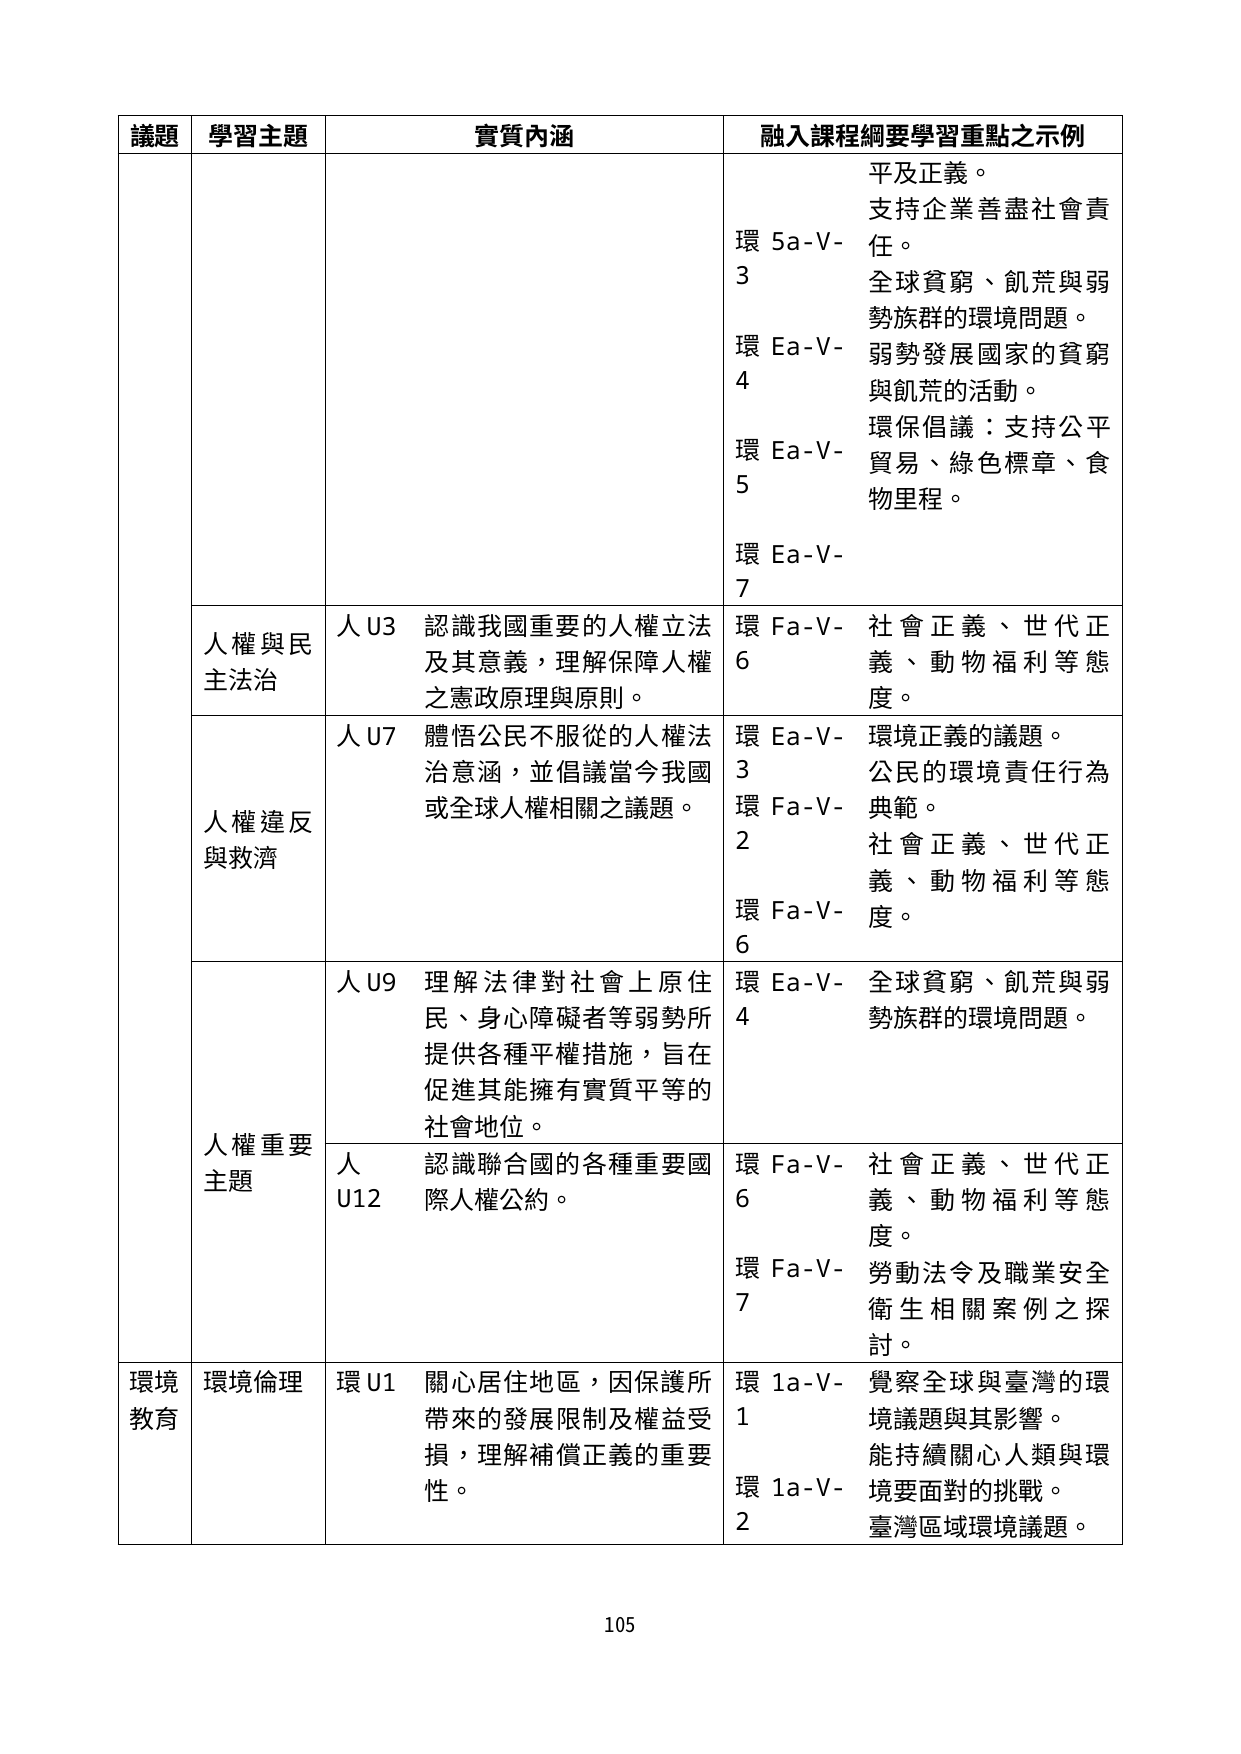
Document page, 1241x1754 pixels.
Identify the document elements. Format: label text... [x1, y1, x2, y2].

table_cell 人U7 [326, 716, 413, 961]
table_cell 覺察全球與臺灣的環境議題與其影響。 能持續關心人類與環境要面對的挑戰。 臺灣區域環境議題。 [857, 1363, 1122, 1544]
table_cell 體悟公民不服從的人權法治意涵，並倡議當今我國或全球人權相關之議題。 [413, 716, 723, 961]
table_cell 人權違反與救濟 [192, 716, 325, 961]
table_cell 環5a-V-3 環Ea-V-4 環Ea-V-5 環Ea-V-7 [724, 154, 857, 605]
table_cell 環U1 [326, 1363, 413, 1544]
table_cell 環Ea-V-3 環Fa-V-2 環Fa-V-6 [724, 716, 857, 961]
table_header 議題 [119, 116, 191, 152]
table_cell [413, 154, 723, 605]
table_cell 平及正義。 支持企業善盡社會責任。 全球貧窮、飢荒與弱勢族群的環境問題。 弱勢發展國家的貧窮與飢荒的活動。 環保倡議：支持公平貿易、綠色標章、食物里程。 [857, 154, 1122, 605]
table_cell 社會正義、世代正義、動物福利等態度。 勞動法令及職業安全衛生相關案例之探討。 [857, 1144, 1122, 1362]
table_cell 關心居住地區，因保護所帶來的發展限制及權益受損，理解補償正義的重要性。 [413, 1363, 723, 1544]
table_cell 環Ea-V-4 [724, 962, 857, 1143]
table_cell 環Fa-V-6 [724, 606, 857, 715]
table_header 融入課程綱要學習重點之示例 [724, 116, 1122, 152]
table_cell [192, 154, 325, 605]
table_cell 人權與民主法治 [192, 606, 325, 715]
table_cell [119, 154, 191, 1362]
table_cell 認識我國重要的人權立法及其意義，理解保障人權之憲政原理與原則。 [413, 606, 723, 715]
table_cell 人U9 [326, 962, 413, 1143]
table_cell 環境教育 [119, 1363, 191, 1544]
table_cell 認識聯合國的各種重要國際人權公約。 [413, 1144, 723, 1362]
table_cell 全球貧窮、飢荒與弱勢族群的環境問題。 [857, 962, 1122, 1143]
table_cell 理解法律對社會上原住民、身心障礙者等弱勢所提供各種平權措施，旨在促進其能擁有實質平等的社會地位。 [413, 962, 723, 1143]
table_cell 社會正義、世代正義、動物福利等態度。 [857, 606, 1122, 715]
table_cell 人U12 [326, 1144, 413, 1362]
table_cell 環境正義的議題。 公民的環境責任行為典範。 社會正義、世代正義、動物福利等態度。 [857, 716, 1122, 961]
table_cell [326, 154, 413, 605]
table_cell 環1a-V-1 環1a-V-2 [724, 1363, 857, 1544]
table_cell 人U3 [326, 606, 413, 715]
table_header 實質內涵 [326, 116, 723, 152]
table_header 學習主題 [192, 116, 325, 152]
table_cell 環境倫理 [192, 1363, 325, 1544]
table_cell 人權重要主題 [192, 962, 325, 1362]
table_cell 環Fa-V-6 環Fa-V-7 [724, 1144, 857, 1362]
